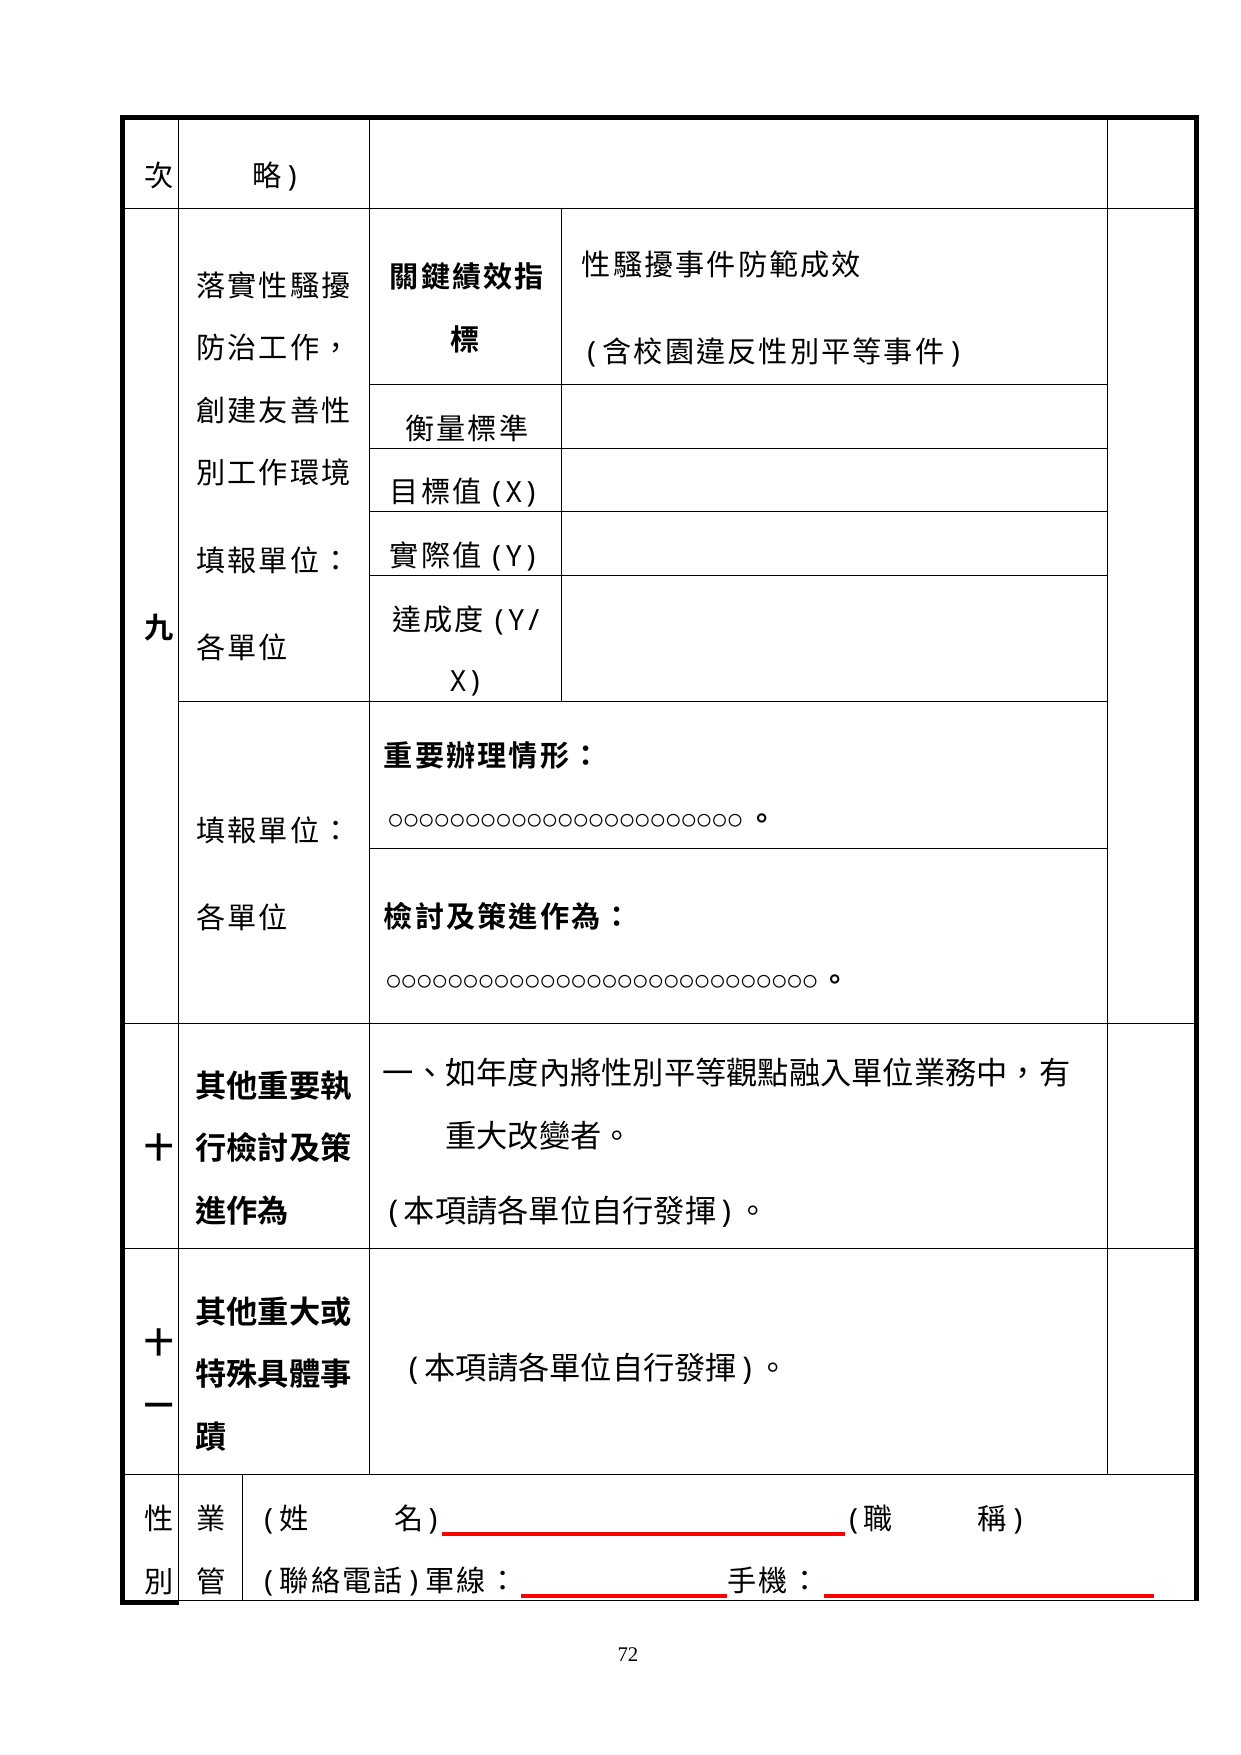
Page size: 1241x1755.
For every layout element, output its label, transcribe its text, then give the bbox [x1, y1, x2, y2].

table_cell [1108, 209, 1194, 1022]
table_cell [1108, 120, 1194, 207]
table_cell 略) [179, 120, 369, 207]
table_cell [562, 385, 1107, 448]
table_cell [562, 576, 1107, 701]
table_cell 十 [125, 1024, 178, 1248]
table_cell [1108, 1249, 1194, 1474]
table_cell 衡量標準 [370, 385, 561, 448]
table_cell 其他重大或特殊具體事蹟 [179, 1249, 369, 1474]
table_cell 九 [125, 209, 178, 1022]
table_cell 實際值(Y) [370, 512, 561, 575]
table_cell 次 [125, 120, 178, 207]
table_cell 填報單位： 各單位 [179, 702, 369, 1022]
table_cell 落實性騷擾防治工作，創建友善性別工作環境 填報單位： 各單位 [179, 209, 369, 701]
table_cell 十一 [125, 1249, 178, 1474]
table_cell 性騷擾事件防範成效 (含校園違反性別平等事件) [562, 209, 1107, 383]
table_cell [562, 449, 1107, 511]
table_cell [370, 120, 1107, 207]
table_cell (姓 名) (職 稱) (聯絡電話)軍線： 手機： [243, 1475, 1194, 1600]
table_cell 性別 [125, 1475, 178, 1600]
table_cell 關鍵績效指標 [370, 209, 561, 383]
table_cell 檢討及策進作為： ○○○○○○○○○○○○○○○○○○○○○○○○○○○○。 [370, 849, 1107, 1022]
table_cell 達成度(Y/X) [370, 576, 561, 701]
table_cell 重要辦理情形： ○○○○○○○○○○○○○○○○○○○○○○○。 [370, 702, 1107, 848]
table_cell (本項請各單位自行發揮)。 [370, 1249, 1107, 1474]
table_cell 目標值(X) [370, 449, 561, 511]
table_cell 其他重要執行檢討及策進作為 [179, 1024, 369, 1248]
table_cell 一、如年度內將性別平等觀點融入單位業務中，有重大改變者。 (本項請各單位自行發揮)。 [370, 1024, 1107, 1248]
table_cell [562, 512, 1107, 575]
table_cell [1108, 1024, 1194, 1248]
table_cell 業管 [179, 1475, 242, 1600]
